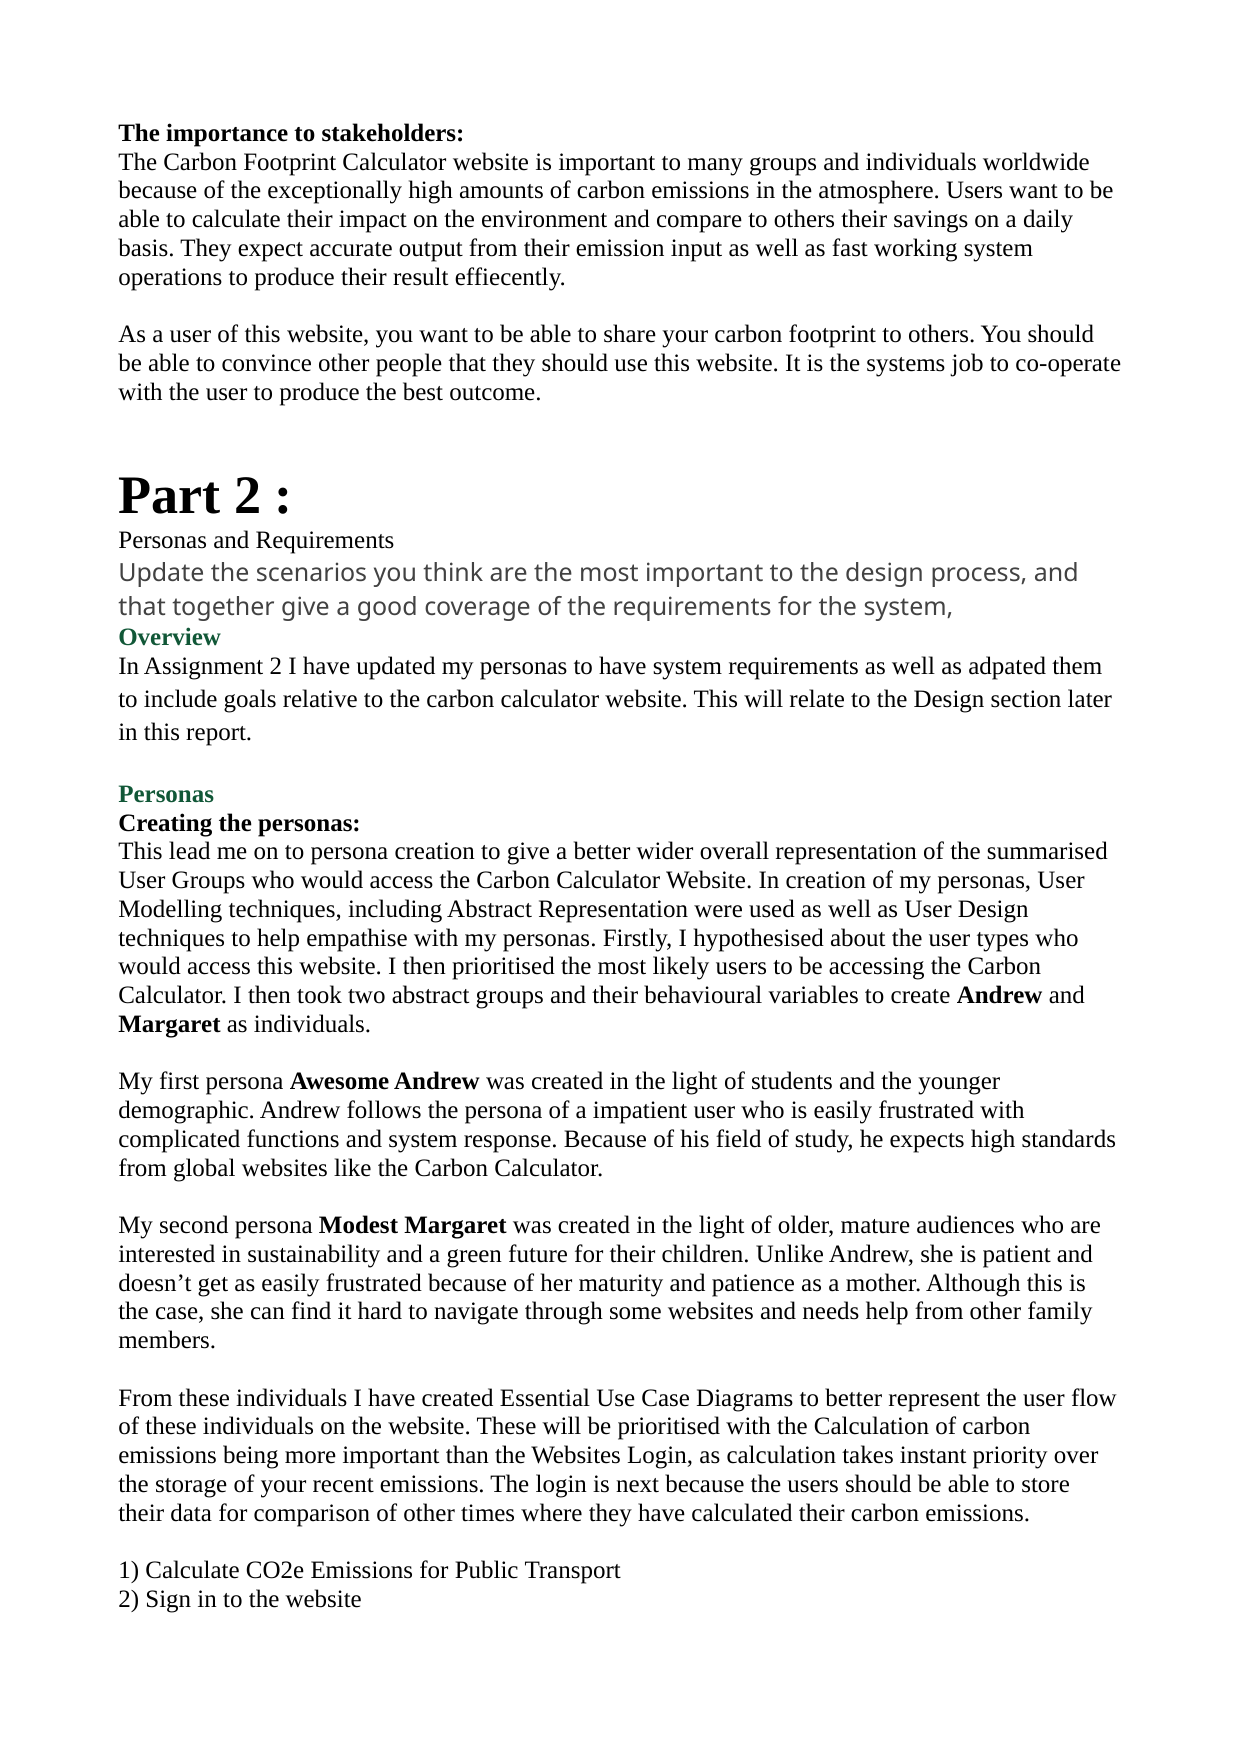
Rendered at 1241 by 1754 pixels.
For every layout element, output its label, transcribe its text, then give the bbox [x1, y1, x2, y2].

text Update the scenarios you think are the most important to the design process, and that together give a good coverage of the requirements for the system, [118, 554, 1122, 622]
text Personas and Requirements [118, 525, 1122, 554]
text The importance to stakeholders: [118, 118, 1122, 147]
text From these individuals I have created Essential Use Case Diagrams to better represent the user flow of these individuals on the website. These will be prioritised with the Calculation of carbon emissions being more important than the Websites Login, as calculation takes instant priority over the storage of your recent emissions. The login is next because the users should be able to store their data for comparison of other times where they have calculated their carbon emissions. [118, 1383, 1122, 1526]
text The Carbon Footprint Calculator website is important to many groups and individuals worldwide because of the exceptionally high amounts of carbon emissions in the atmosphere. Users want to be able to calculate their impact on the environment and compare to others their savings on a daily basis. They expect accurate output from their emission input as well as fast working system operations to produce their result effiecently. [118, 147, 1122, 291]
subtitle Overview [118, 622, 1122, 651]
text As a user of this website, you want to be able to share your carbon footprint to others. You should be able to convince other people that they should use this website. It is the systems job to co-operate with the user to produce the best outcome. [118, 319, 1122, 406]
text My second persona Modest Margaret was created in the light of older, mature audiences who are interested in sustainability and a green future for their children. Unlike Andrew, she is patient and doesn’t get as easily frustrated because of her maturity and patience as a mother. Although this is the case, she can find it hard to navigate through some websites and needs help from other family members. [118, 1210, 1122, 1354]
text My first persona Awesome Andrew was created in the light of students and the younger demographic. Andrew follows the persona of a impatient user who is easily frustrated with complicated functions and system response. Because of his field of study, he expects high standards from global websites like the Carbon Calculator. [118, 1066, 1122, 1181]
subtitle Personas [118, 779, 1122, 808]
text Part 2 : [118, 463, 1122, 525]
text 1) Calculate CO2e Emissions for Public Transport [118, 1555, 1122, 1584]
text Creating the personas: [118, 808, 1122, 836]
text 2) Sign in to the website [118, 1584, 1122, 1613]
text This lead me on to persona creation to give a better wider overall representation of the summarised User Groups who would access the Carbon Calculator Website. In creation of my personas, User Modelling techniques, including Abstract Representation were used as well as User Design techniques to help empathise with my personas. Firstly, I hypothesised about the user types who would access this website. I then prioritised the most likely users to be accessing the Carbon Calculator. I then took two abstract groups and their behavioural variables to create Andrew and Margaret as individuals. [118, 836, 1122, 1038]
text In Assignment 2 I have updated my personas to have system requirements as well as adpated them to include goals relative to the carbon calculator website. This will relate to the Design section later in this report. [118, 651, 1122, 746]
